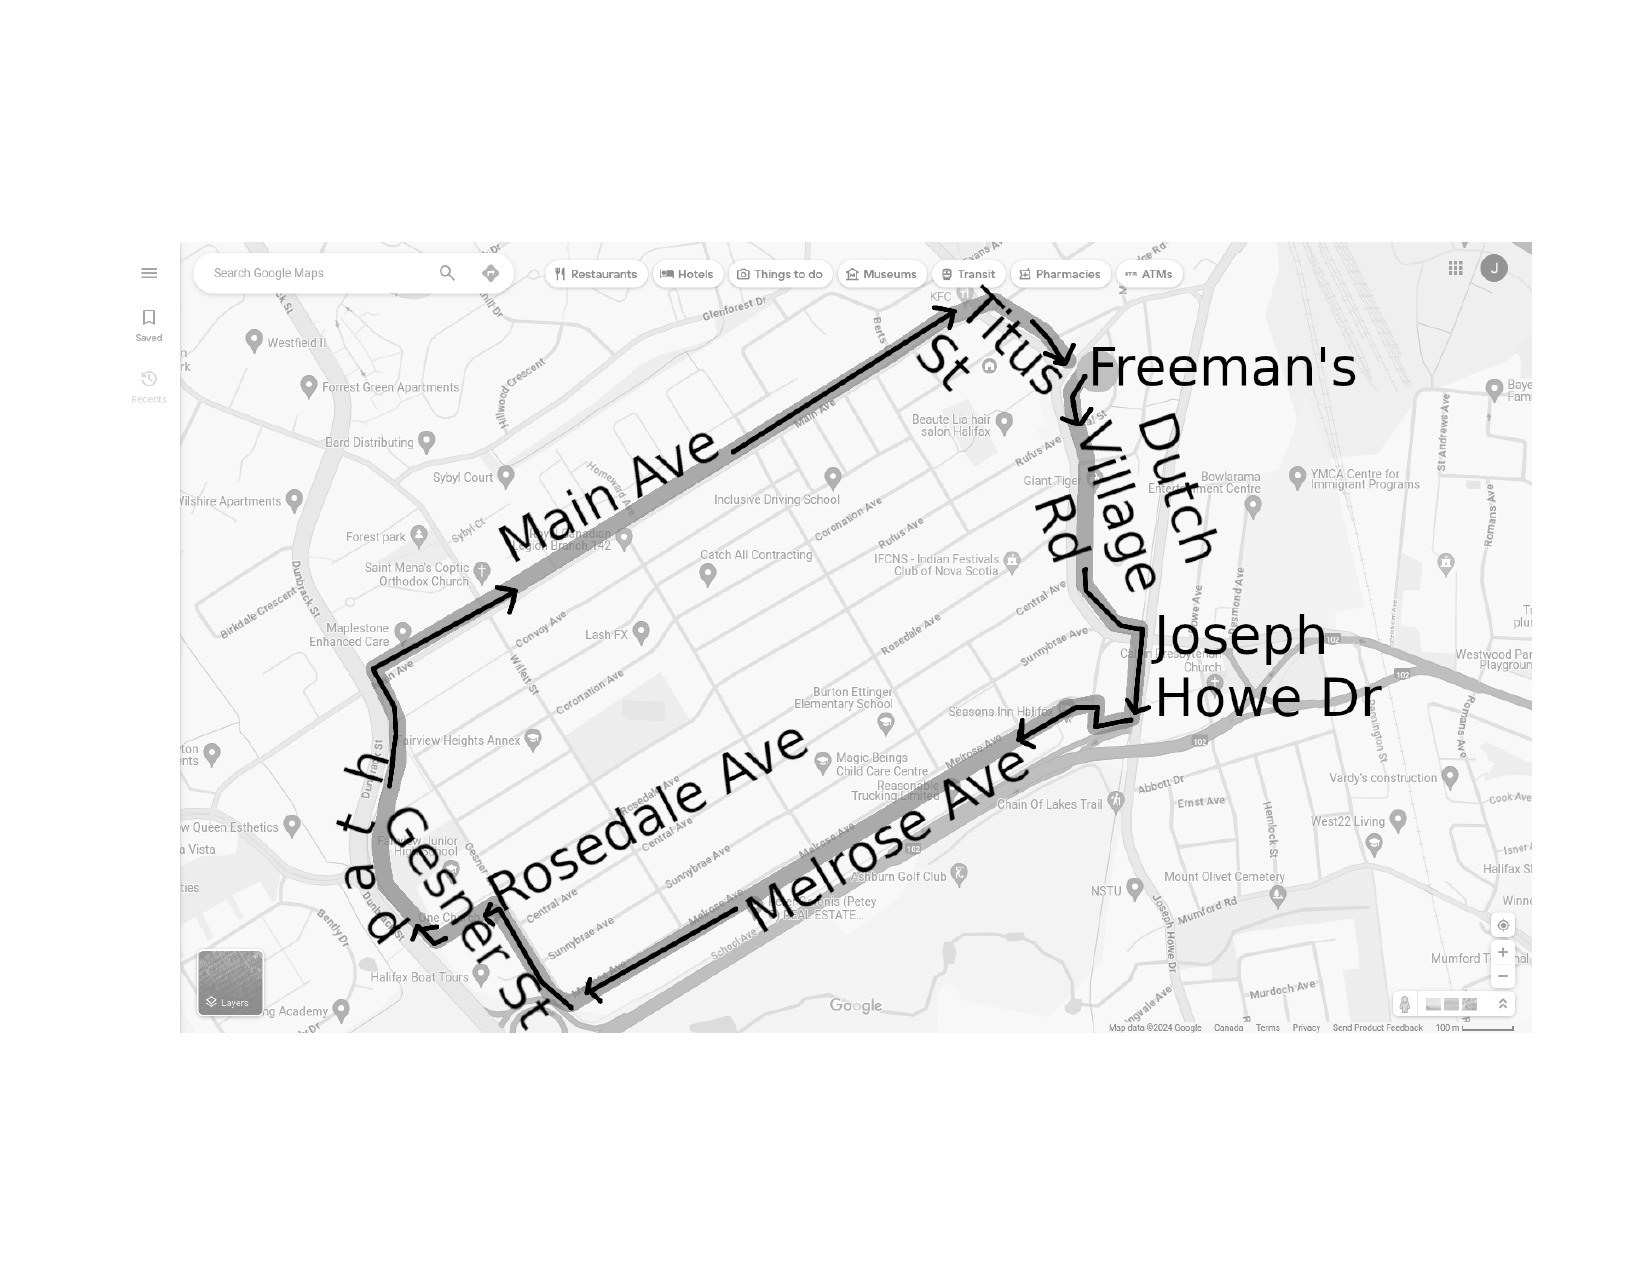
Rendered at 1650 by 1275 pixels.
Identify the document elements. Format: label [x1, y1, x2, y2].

picture [118, 242, 1532, 1033]
